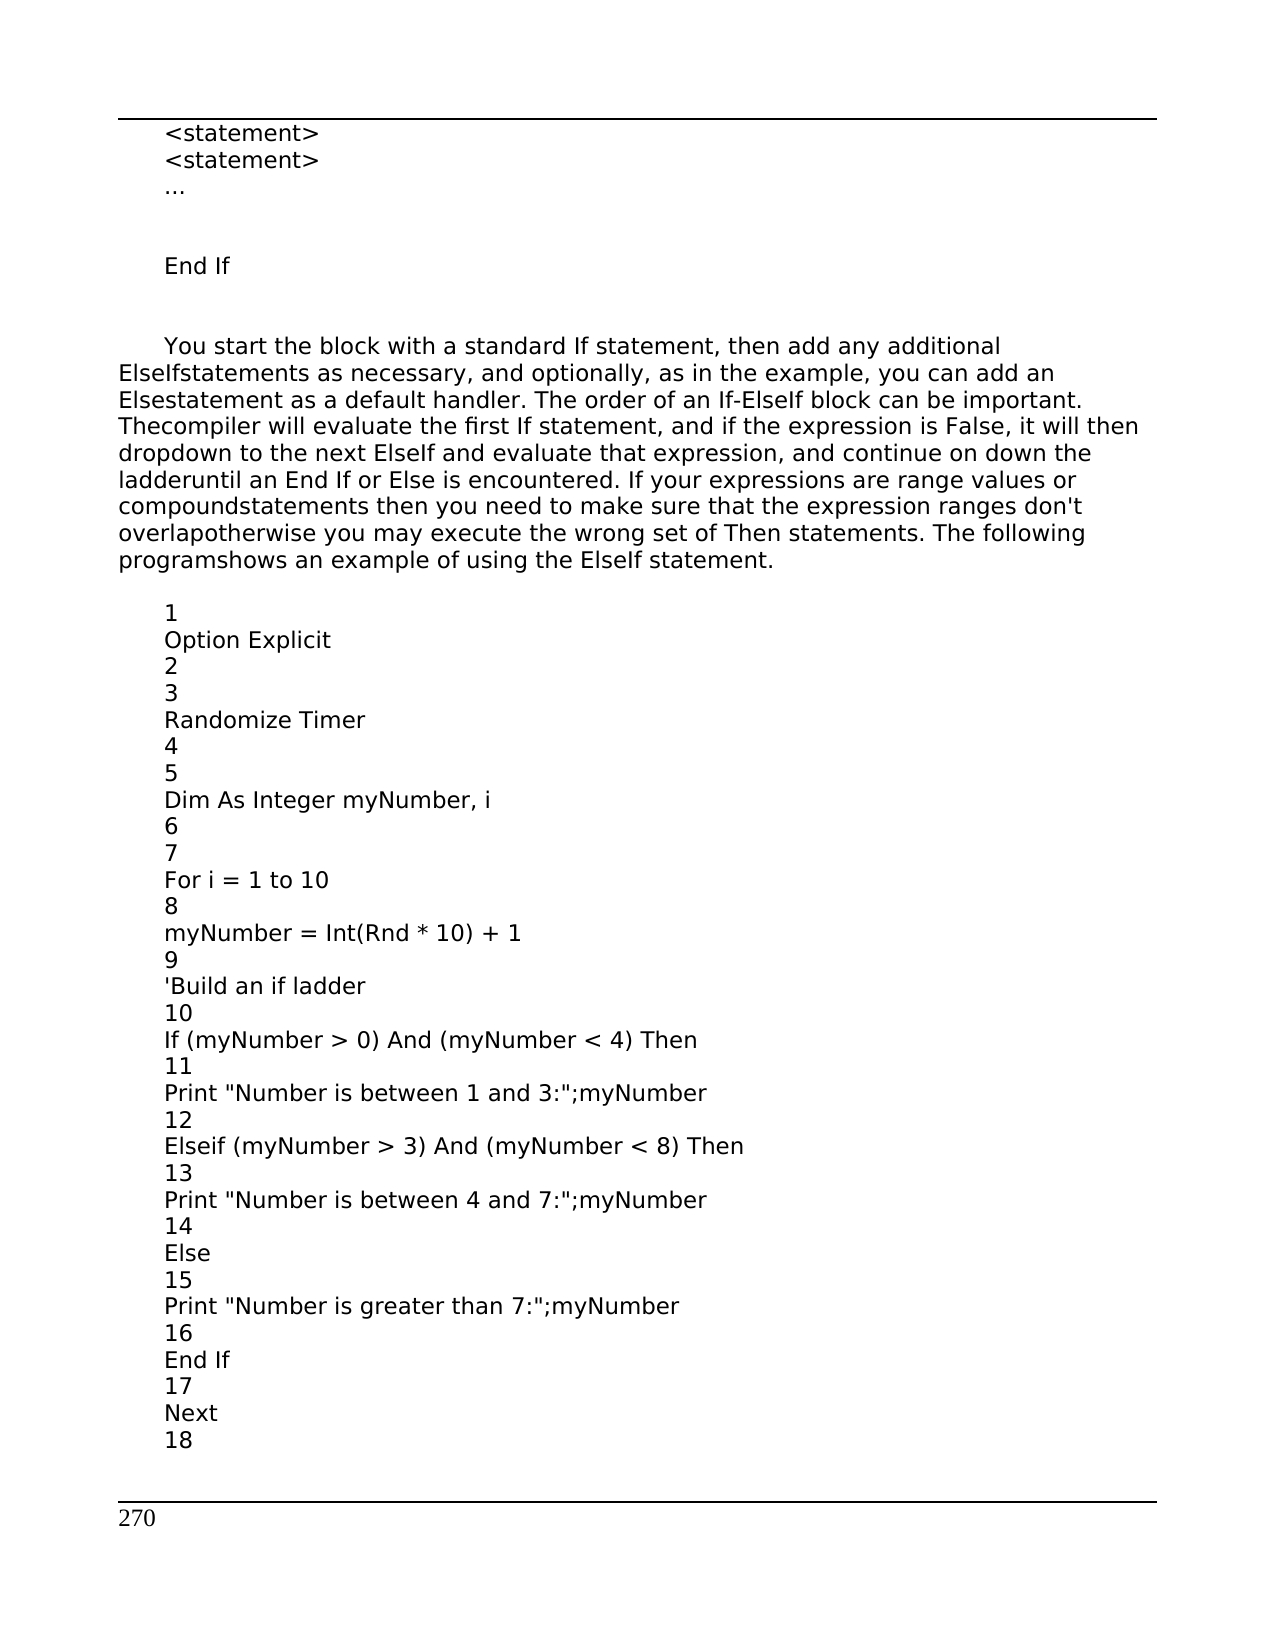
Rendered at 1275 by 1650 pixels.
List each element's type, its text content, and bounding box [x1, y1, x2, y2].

text If (myNumber > 0) And (myNumber < 4) Then [118, 1027, 1157, 1053]
text 13 [118, 1160, 1157, 1187]
text 11 [118, 1053, 1157, 1080]
text Dim As Integer myNumber, i [118, 787, 1157, 813]
text 10 [118, 1000, 1157, 1027]
text 9 [118, 947, 1157, 973]
text 17 [118, 1373, 1157, 1400]
text 12 [118, 1107, 1157, 1133]
text Elseif (myNumber > 3) And (myNumber < 8) Then [118, 1133, 1157, 1160]
text For i = 1 to 10 [118, 867, 1157, 893]
text 7 [118, 840, 1157, 867]
text 16 [118, 1320, 1157, 1347]
text <statement> [118, 120, 1157, 147]
text Next [118, 1400, 1157, 1427]
text 6 [118, 813, 1157, 840]
text Randomize Timer [118, 707, 1157, 733]
text Else [118, 1240, 1157, 1267]
text End If [118, 253, 1157, 280]
text 18 [118, 1427, 1157, 1453]
text Print "Number is greater than 7:";myNumber [118, 1293, 1157, 1320]
text 4 [118, 733, 1157, 760]
text 14 [118, 1213, 1157, 1240]
text 3 [118, 680, 1157, 707]
text End If [118, 1347, 1157, 1373]
text Print "Number is between 4 and 7:";myNumber [118, 1187, 1157, 1213]
text 15 [118, 1267, 1157, 1293]
text 2 [118, 653, 1157, 680]
text 1 [118, 600, 1157, 627]
text 'Build an if ladder [118, 973, 1157, 1000]
text <statement> [118, 147, 1157, 173]
text Print "Number is between 1 and 3:";myNumber [118, 1080, 1157, 1107]
text 8 [118, 893, 1157, 920]
text You start the block with a standard If statement, then add any additional ElseIfstatements as necessary, and optionally, as in the example, you can add an Elsestatement as a default handler. The order of an If-ElseIf block can be important. Thecompiler will evaluate the first If statement, and if the expression is False, it will then dropdown to the next ElseIf and evaluate that expression, and continue on down the ladderuntil an End If or Else is encountered. If your expressions are range values or compoundstatements then you need to make sure that the expression ranges don't overlapotherwise you may execute the wrong set of Then statements. The following programshows an example of using the ElseIf statement. [118, 333, 1157, 573]
text 5 [118, 760, 1157, 787]
text Option Explicit [118, 627, 1157, 653]
text myNumber = Int(Rnd * 10) + 1 [118, 920, 1157, 947]
text ... [118, 173, 1157, 200]
